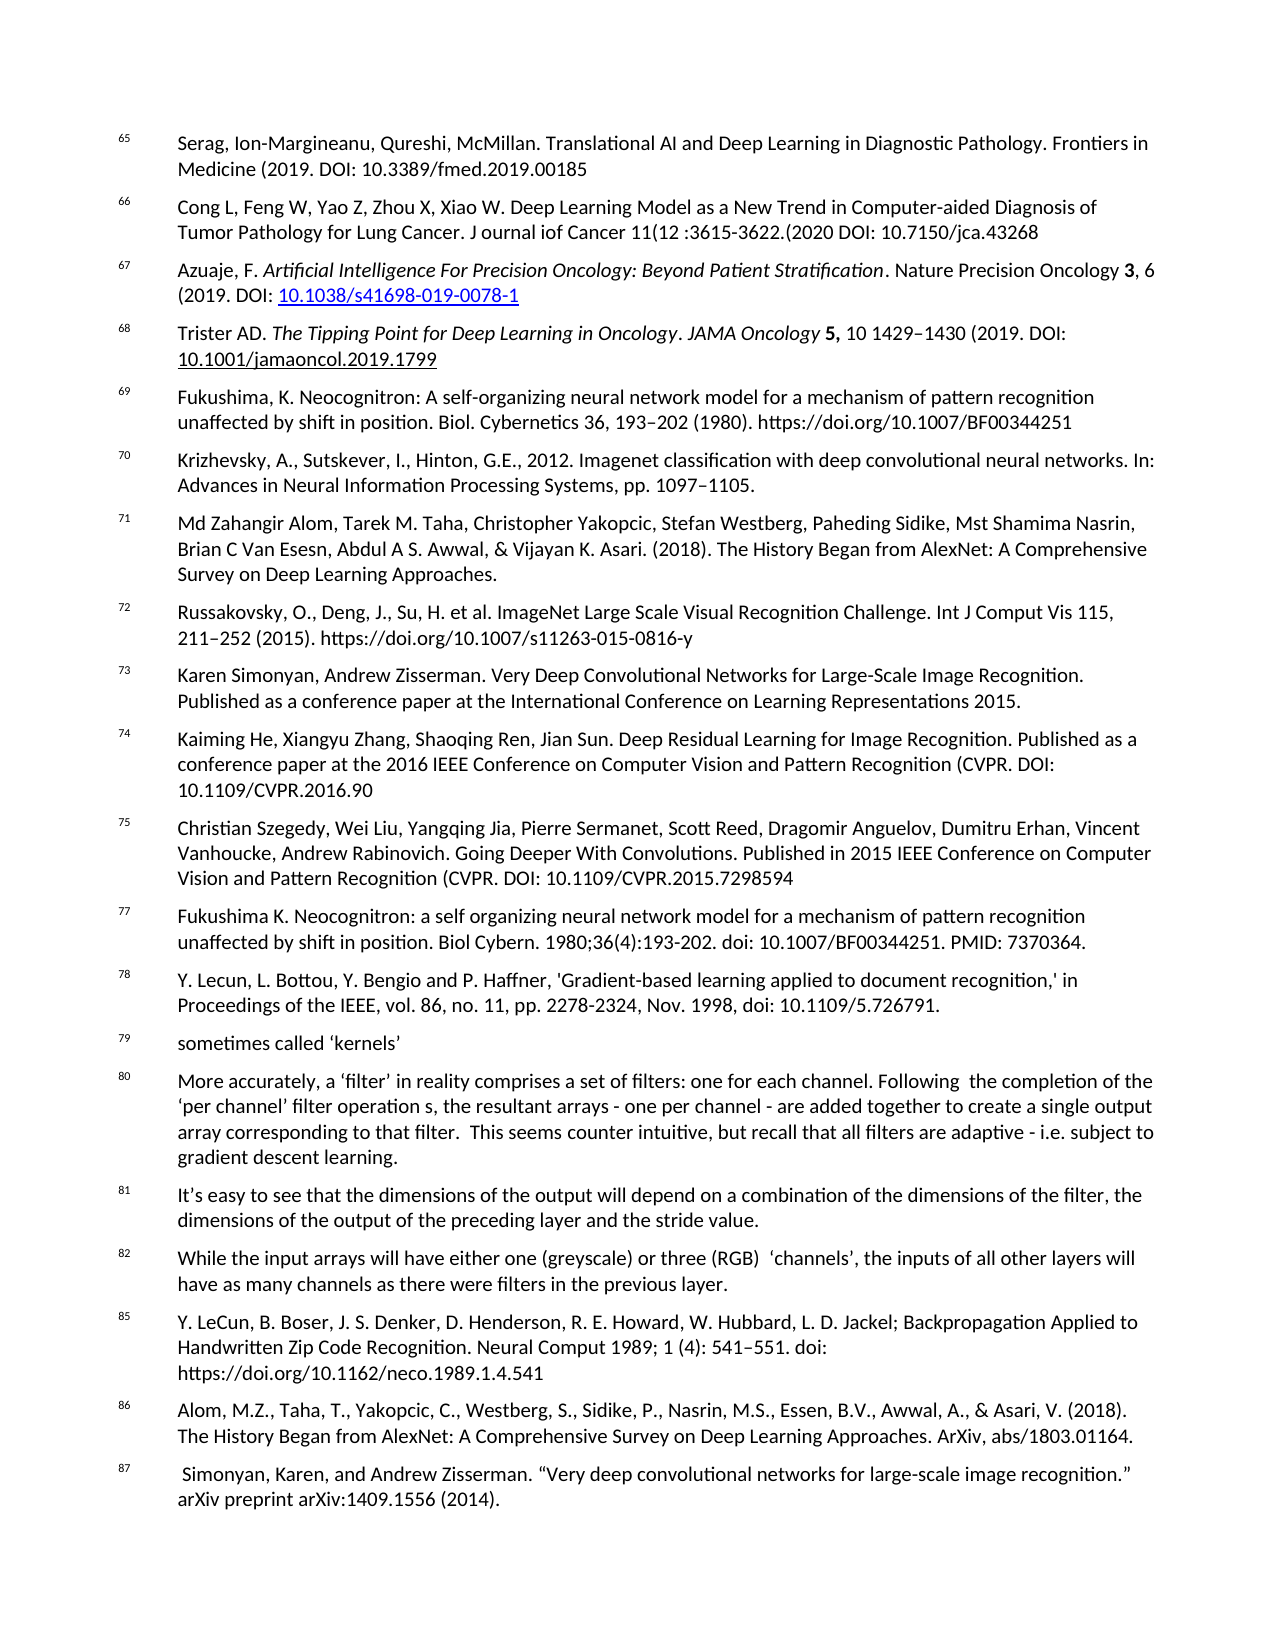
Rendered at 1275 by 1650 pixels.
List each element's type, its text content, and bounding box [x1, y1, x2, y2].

text Krizhevsky, A., Sutskever, I., Hinton, G.E., 2012. Imagenet classification with deep convolutional neural networks. In: Advances in Neural Information Processing Systems, pp. 1097–1105. [118, 447, 1157, 498]
text Y. LeCun, B. Boser, J. S. Denker, D. Henderson, R. E. Howard, W. Hubbard, L. D. Jackel; Backpropagation Applied to Handwritten Zip Code Recognition. Neural Comput 1989; 1 (4): 541–551. doi: https://doi.org/10.1162/neco.1989.1.4.541 [118, 1309, 1157, 1385]
text Fukushima K. Neocognitron: a self organizing neural network model for a mechanism of pattern recognition unaffected by shift in position. Biol Cybern. 1980;36(4):193-202. doi: 10.1007/BF00344251. PMID: 7370364. [118, 903, 1157, 954]
text It’s easy to see that the dimensions of the output will depend on a combination of the dimensions of the filter, the dimensions of the output of the preceding layer and the stride value. [118, 1182, 1157, 1233]
text Kaiming He, Xiangyu Zhang, Shaoqing Ren, Jian Sun. Deep Residual Learning for Image Recognition. Published as a conference paper at the 2016 IEEE Conference on Computer Vision and Pattern Recognition (CVPR. DOI: 10.1109/CVPR.2016.90 [118, 726, 1157, 802]
text Trister AD. The Tipping Point for Deep Learning in Oncology. JAMA Oncology 5, 10 1429–1430 (2019. DOI: 10.1001/jamaoncol.2019.1799 [118, 321, 1157, 371]
text Alom, M.Z., Taha, T., Yakopcic, C., Westberg, S., Sidike, P., Nasrin, M.S., Essen, B.V., Awwal, A., & Asari, V. (2018). The History Began from AlexNet: A Comprehensive Survey on Deep Learning Approaches. ArXiv, abs/1803.01164. [118, 1398, 1157, 1448]
text Fukushima, K. Neocognitron: A self-organizing neural network model for a mechanism of pattern recognition unaffected by shift in position. Biol. Cybernetics 36, 193–202 (1980). https://doi.org/10.1007/BF00344251 [118, 384, 1157, 435]
text Azuaje, F. Artificial Intelligence For Precision Oncology: Beyond Patient Stratification. Nature Precision Oncology 3, 6 (2019. DOI: 10.1038/s41698-019-0078-1 [118, 257, 1157, 308]
text Cong L, Feng W, Yao Z, Zhou X, Xiao W. Deep Learning Model as a New Trend in Computer-aided Diagnosis of Tumor Pathology for Lung Cancer. J ournal iof Cancer 11(12 :3615-3622.(2020 DOI: 10.7150/jca.43268 [118, 194, 1157, 245]
text Karen Simonyan, Andrew Zisserman. Very Deep Convolutional Networks for Large-Scale Image Recognition. Published as a conference paper at the International Conference on Learning Representations 2015. [118, 663, 1157, 713]
text Y. Lecun, L. Bottou, Y. Bengio and P. Haffner, 'Gradient-based learning applied to document recognition,' in Proceedings of the IEEE, vol. 86, no. 11, pp. 2278-2324, Nov. 1998, doi: 10.1109/5.726791. [118, 967, 1157, 1018]
text Serag, Ion-Margineanu, Qureshi, McMillan. Translational AI and Deep Learning in Diagnostic Pathology. Frontiers in Medicine (2019. DOI: 10.3389/fmed.2019.00185 [118, 131, 1157, 181]
text While the input arrays will have either one (greyscale) or three (RGB) ‘channels’, the inputs of all other layers will have as many channels as there were filters in the previous layer. [118, 1246, 1157, 1296]
text Russakovsky, O., Deng, J., Su, H. et al. ImageNet Large Scale Visual Recognition Challenge. Int J Comput Vis 115, 211–252 (2015). https://doi.org/10.1007/s11263-015-0816-y [118, 599, 1157, 650]
text Christian Szegedy, Wei Liu, Yangqing Jia, Pierre Sermanet, Scott Reed, Dragomir Anguelov, Dumitru Erhan, Vincent Vanhoucke, Andrew Rabinovich. Going Deeper With Convolutions. Published in 2015 IEEE Conference on Computer Vision and Pattern Recognition (CVPR. DOI: 10.1109/CVPR.2015.7298594 [118, 815, 1157, 891]
text More accurately, a ‘filter’ in reality comprises a set of filters: one for each channel. Following the completion of the ‘per channel’ filter operation s, the resultant arrays - one per channel - are added together to create a single output array corresponding to that filter. This seems counter intuitive, but recall that all filters are adaptive - i.e. subject to gradient descent learning. [118, 1068, 1157, 1170]
text Simonyan, Karen, and Andrew Zisserman. “Very deep convolutional networks for large-scale image recognition.” arXiv preprint arXiv:1409.1556 (2014). [118, 1461, 1157, 1512]
text sometimes called ‘kernels’ [118, 1030, 1157, 1056]
text Md Zahangir Alom, Tarek M. Taha, Christopher Yakopcic, Stefan Westberg, Paheding Sidike, Mst Shamima Nasrin, Brian C Van Esesn, Abdul A S. Awwal, & Vijayan K. Asari. (2018). The History Began from AlexNet: A Comprehensive Survey on Deep Learning Approaches. [118, 511, 1157, 587]
